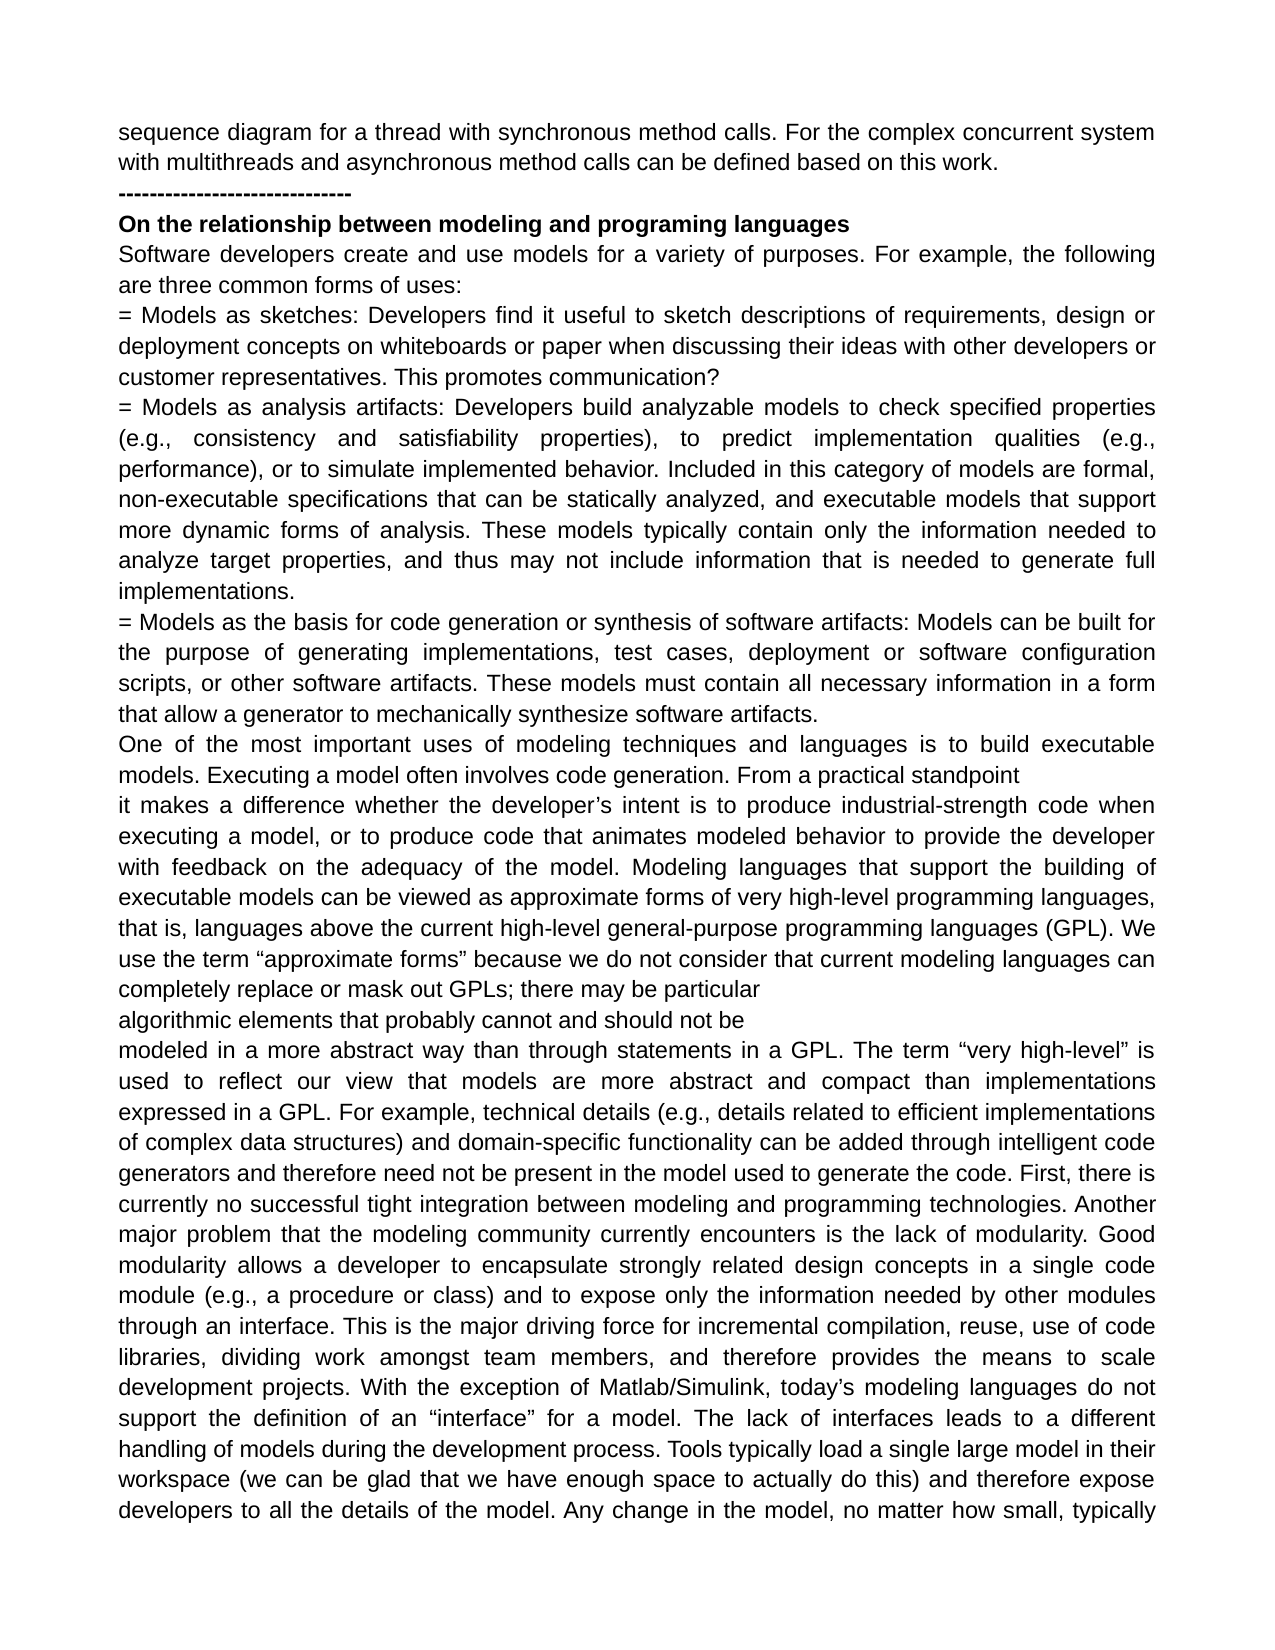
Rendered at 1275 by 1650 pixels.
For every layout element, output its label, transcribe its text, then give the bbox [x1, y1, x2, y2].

text = Models as analysis artifacts: Developers build analyzable models to check specified properties (e.g., consistency and satisfiability properties), to predict implementation qualities (e.g., performance), or to simulate implemented behavior. Included in this category of models are formal, non-executable specifications that can be statically analyzed, and executable models that support more dynamic forms of analysis. These models typically contain only the information needed to analyze target properties, and thus may not include information that is needed to generate full implementations. [118, 394, 1157, 604]
text On the relationship between modeling and programing languages [118, 210, 1157, 237]
text = Models as sketches: Developers find it useful to sketch descriptions of requirements, design or deployment concepts on whiteboards or paper when discussing their ideas with other developers or customer representatives. This promotes communication? [118, 302, 1157, 390]
text ------------------------------ [118, 179, 1157, 206]
text modeled in a more abstract way than through statements in a GPL. The term “very high-level” is used to reflect our view that models are more abstract and compact than implementations expressed in a GPL. For example, technical details (e.g., details related to efficient implementations of complex data structures) and domain-specific functionality can be added through intelligent code generators and therefore need not be present in the model used to generate the code. First, there is currently no successful tight integration between modeling and programming technologies. Another major problem that the modeling community currently encounters is the lack of modularity. Good modularity allows a developer to encapsulate strongly related design concepts in a single code module (e.g., a procedure or class) and to expose only the information needed by other modules through an interface. This is the major driving force for incremental compilation, reuse, use of code libraries, dividing work amongst team members, and therefore provides the means to scale development projects. With the exception of Matlab/Simulink, today’s modeling languages do not support the definition of an “interface” for a model. The lack of interfaces leads to a different handling of models during the development process. Tools typically load a single large model in their workspace (we can be glad that we have enough space to actually do this) and therefore expose developers to all the details of the model. Any change in the model, no matter how small, typically [118, 1037, 1157, 1523]
text One of the most important uses of modeling techniques and languages is to build executable models. Executing a model often involves code generation. From a practical standpoint [118, 731, 1157, 788]
text it makes a difference whether the developer’s intent is to produce industrial-strength code when executing a model, or to produce code that animates modeled behavior to provide the developer with feedback on the adequacy of the model. Modeling languages that support the building of executable models can be viewed as approximate forms of very high-level programming languages, that is, languages above the current high-level general-purpose programming languages (GPL). We use the term “approximate forms” because we do not consider that current modeling languages can completely replace or mask out GPLs; there may be particular [118, 792, 1157, 1002]
text sequence diagram for a thread with synchronous method calls. For the complex concurrent system with multithreads and asynchronous method calls can be defined based on this work. [118, 118, 1157, 176]
text Software developers create and use models for a variety of purposes. For example, the following are three common forms of uses: [118, 241, 1157, 298]
text algorithmic elements that probably cannot and should not be [118, 1006, 1157, 1033]
text = Models as the basis for code generation or synthesis of software artifacts: Models can be built for the purpose of generating implementations, test cases, deployment or software configuration scripts, or other software artifacts. These models must contain all necessary information in a form that allow a generator to mechanically synthesize software artifacts. [118, 608, 1157, 727]
